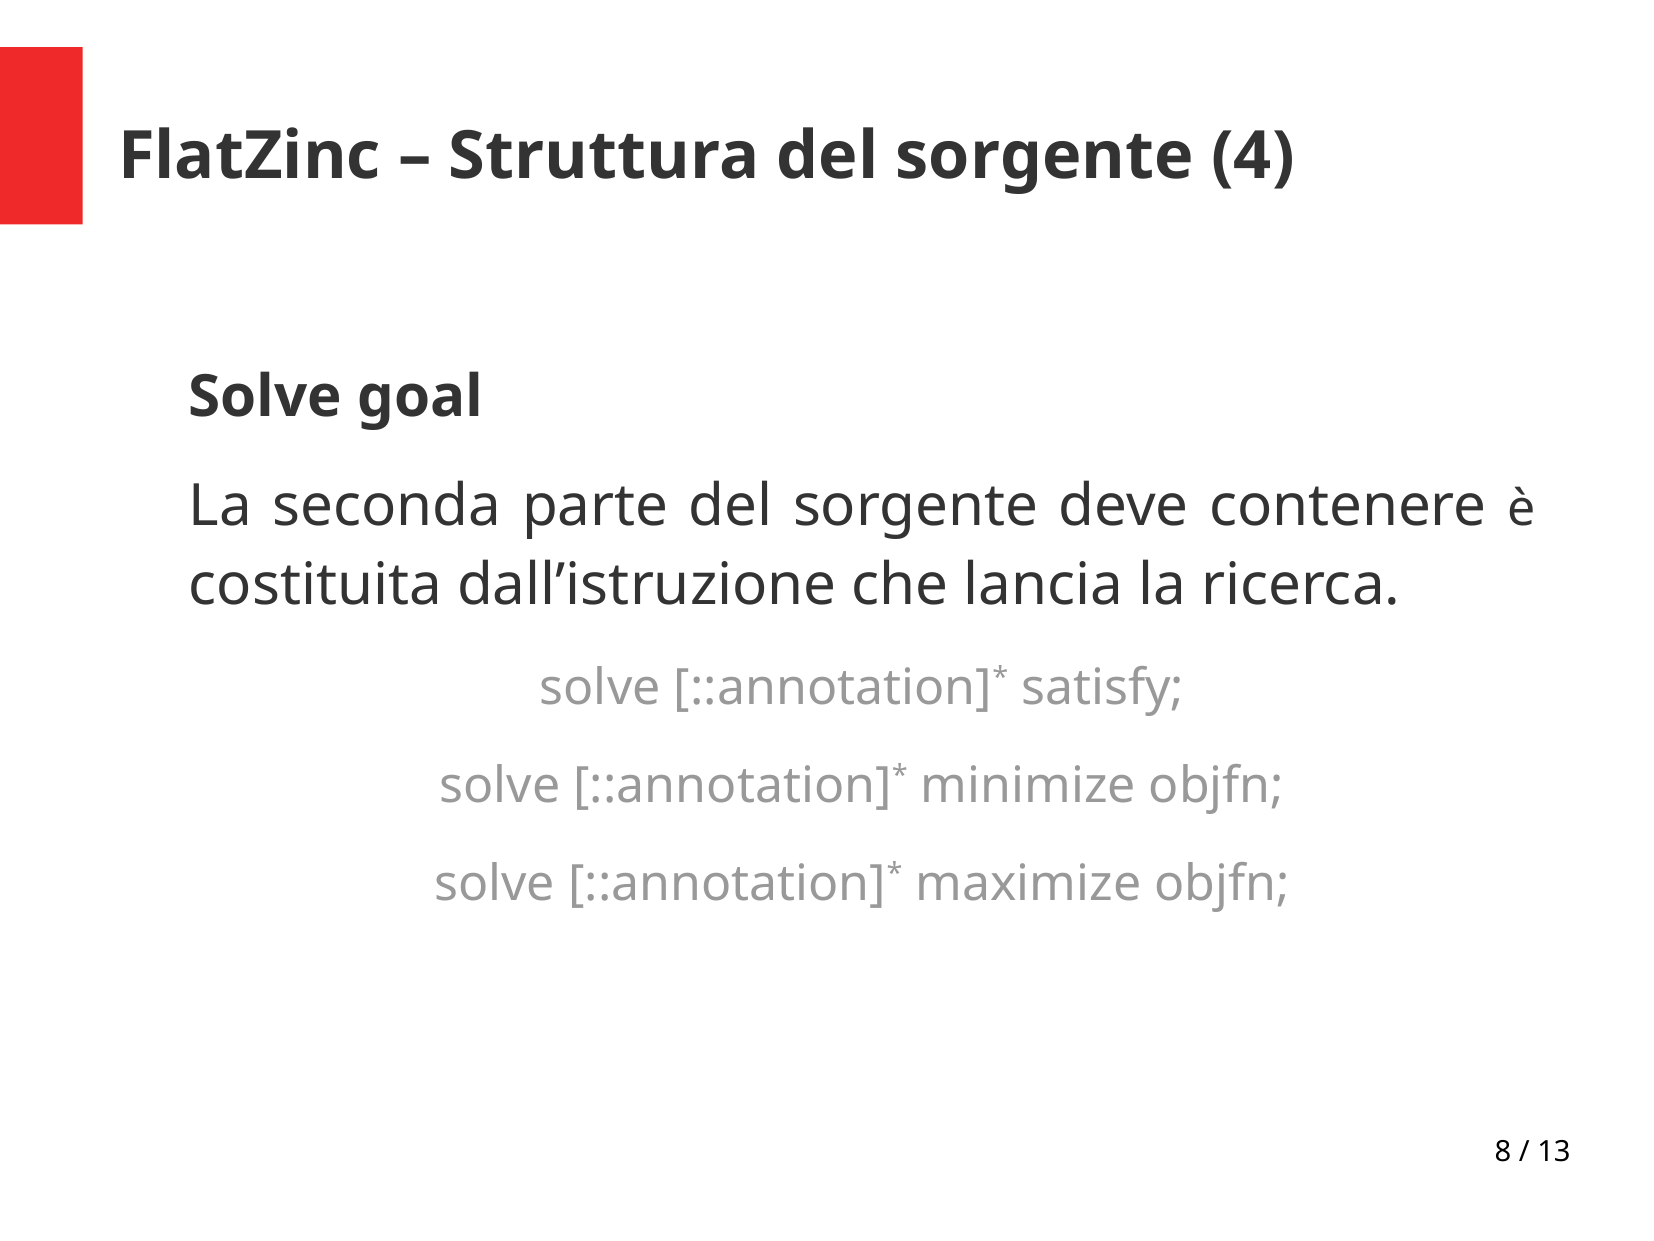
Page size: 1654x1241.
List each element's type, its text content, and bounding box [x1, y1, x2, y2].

list Solve goal La seconda parte del sorgente deve contenere è costituita dall’istruzione che lancia la ricerca. solve [::annotation]* satisfy; solve [::annotation]* minimize objfn; solve [::annotation]* maximize objfn; [118, 354, 1536, 1074]
title FlatZinc – Struttura del sorgente (4) [118, 49, 1571, 257]
